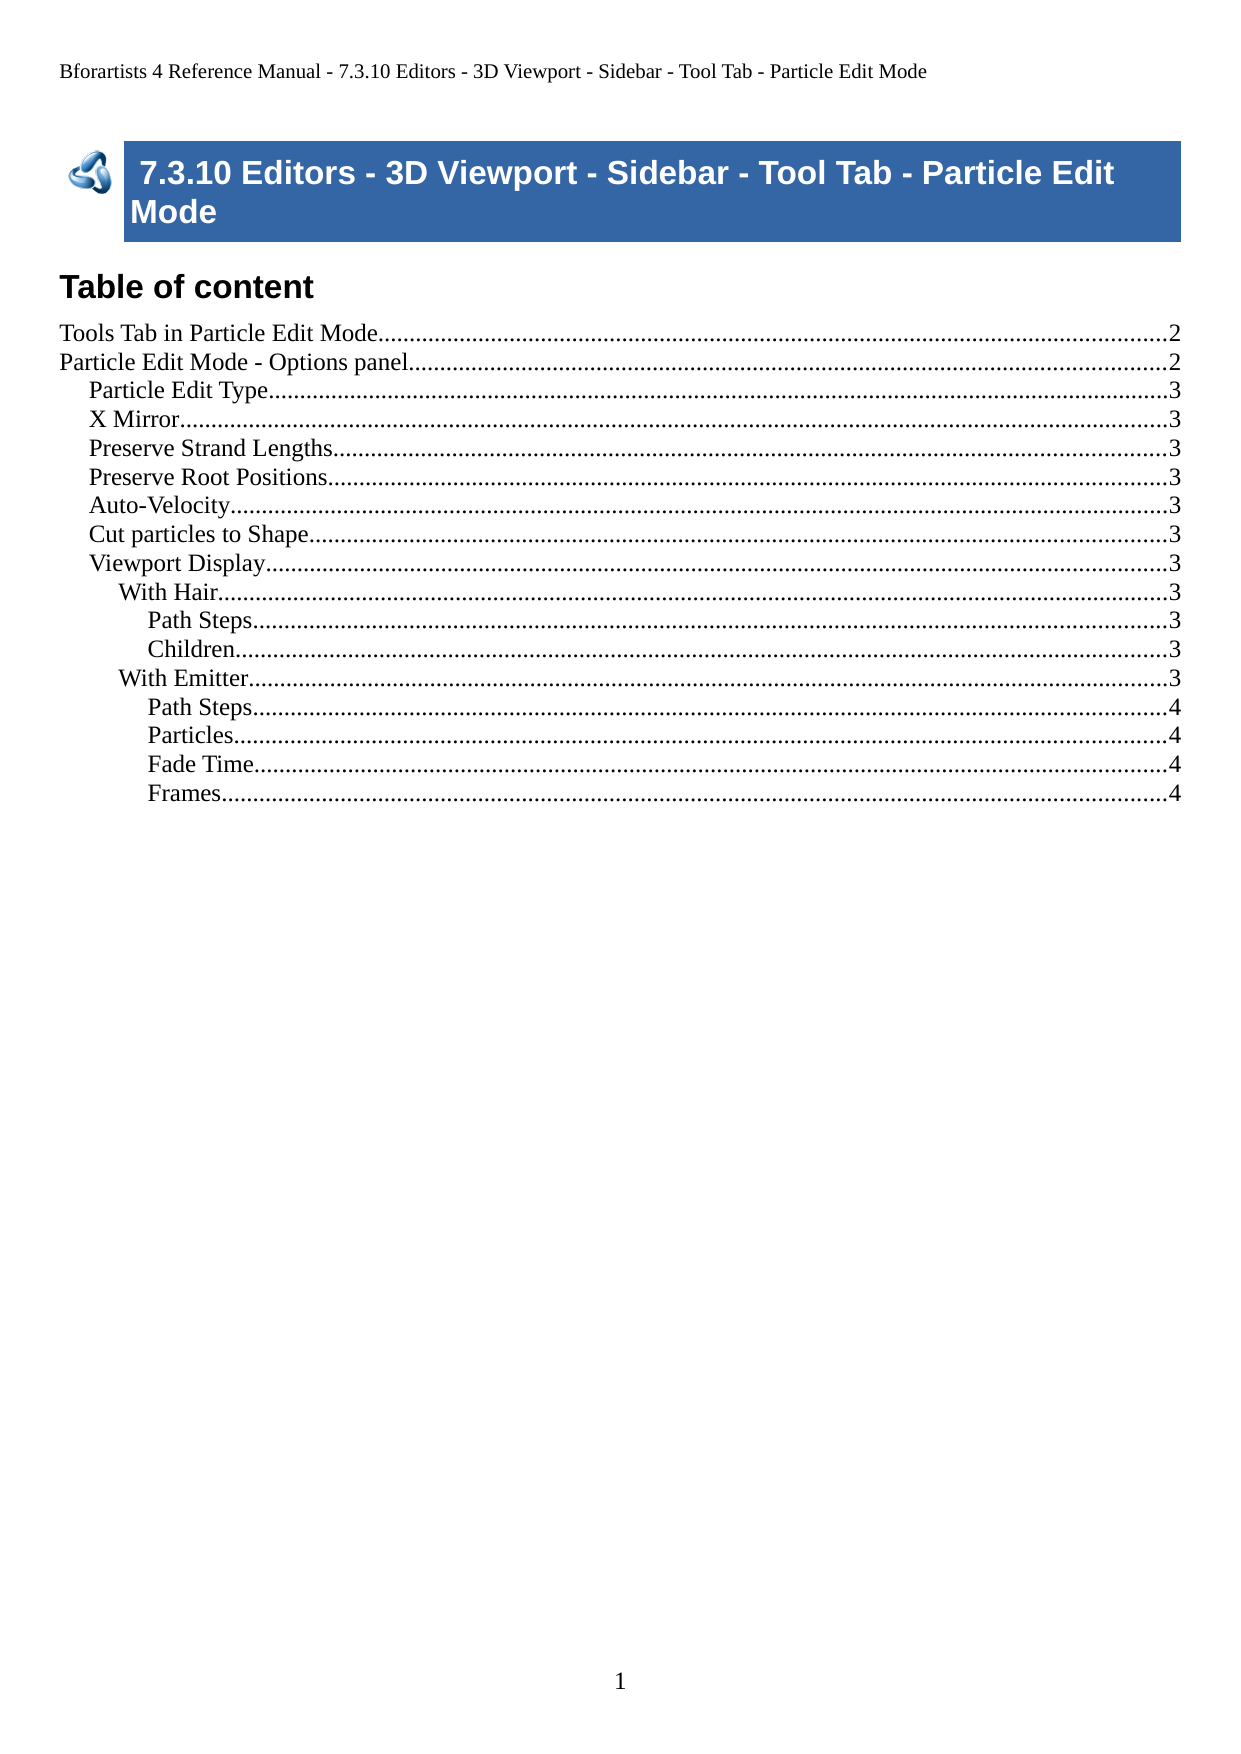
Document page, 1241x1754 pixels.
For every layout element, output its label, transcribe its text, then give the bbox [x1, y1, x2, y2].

text With Hair 3 [118, 577, 1181, 605]
text Frames 4 [147, 778, 1181, 807]
picture [65, 147, 114, 197]
text Viewport Display 3 [88, 548, 1181, 577]
text Particle Edit Type 3 [88, 375, 1181, 404]
subtitle Table of content [59, 267, 1181, 305]
text Auto-Velocity 3 [88, 490, 1181, 519]
text Particles 4 [147, 720, 1181, 749]
text Preserve Root Positions 3 [88, 462, 1181, 490]
text Tools Tab in Particle Edit Mode 2 [59, 318, 1181, 347]
table_header [59, 141, 124, 242]
text Path Steps 3 [147, 605, 1181, 634]
text Preserve Strand Lengths 3 [88, 433, 1181, 462]
text X Mirror 3 [88, 404, 1181, 433]
text Cut particles to Shape 3 [88, 519, 1181, 548]
text Children 3 [147, 634, 1181, 663]
text With Emitter 3 [118, 663, 1181, 692]
text Fade Time 4 [147, 749, 1181, 778]
text Particle Edit Mode - Options panel 2 [59, 347, 1181, 375]
text Path Steps 4 [147, 692, 1181, 720]
table_header 7.3.10 Editors - 3D Viewport - Sidebar - Tool Tab - Particle Edit Mode [124, 141, 1181, 242]
